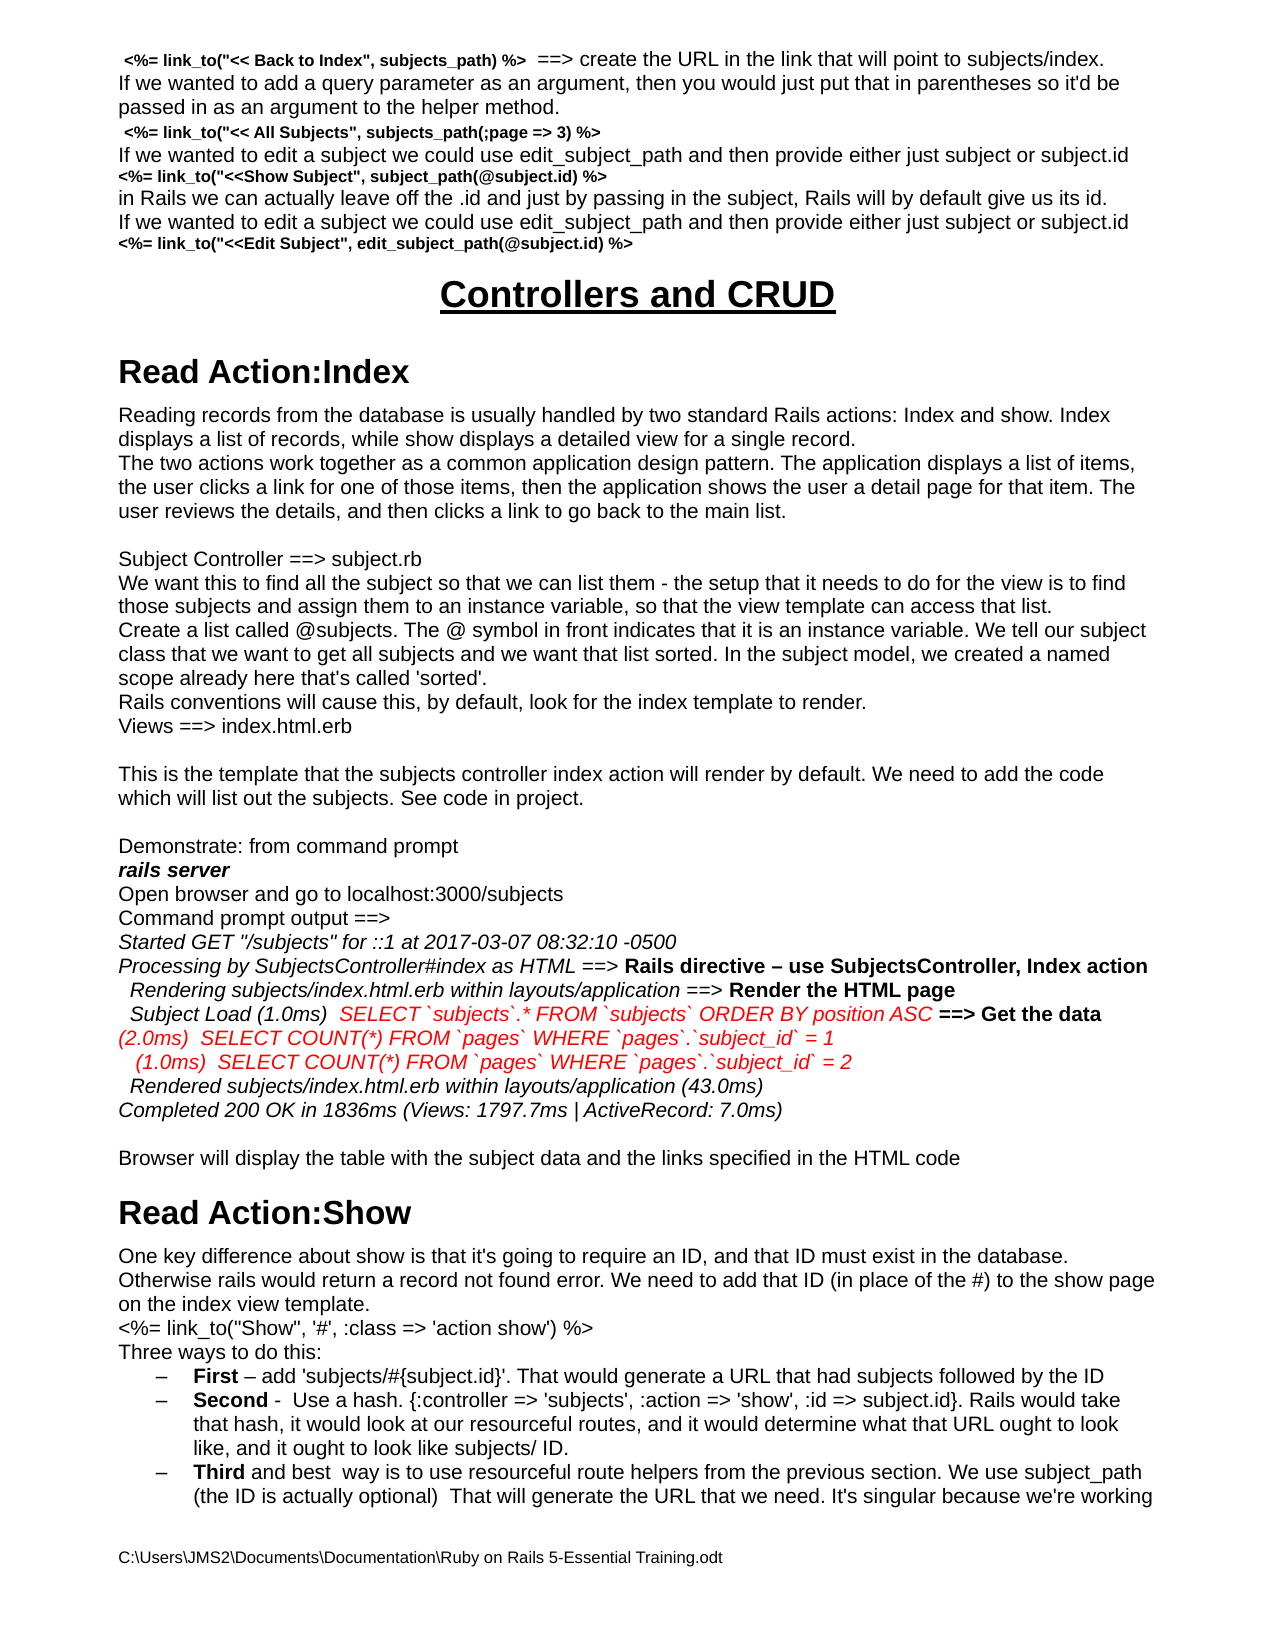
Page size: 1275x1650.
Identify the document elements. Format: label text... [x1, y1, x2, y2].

text If we wanted to edit a subject we could use edit_subject_path and then provide either just subject or subject.id [118, 143, 1157, 167]
text Subject Load (1.0ms) SELECT `subjects`.* FROM `subjects` ORDER BY position ASC ==> Get the data (2.0ms) SELECT COUNT(*) FROM `pages` WHERE `pages`.`subject_id` = 1 [118, 1002, 1157, 1049]
text <%= link_to("<<Edit Subject", edit_subject_path(@subject.id) %> [118, 234, 1157, 253]
text <%= link_to("Show", '#', :class => 'action show') %> [118, 1316, 1157, 1340]
text Views ==> index.html.erb [118, 714, 1157, 738]
subtitle Read Action:Index [118, 352, 1157, 390]
text (1.0ms) SELECT COUNT(*) FROM `pages` WHERE `pages`.`subject_id` = 2 [118, 1049, 1157, 1073]
text This is the template that the subjects controller index action will render by default. We need to add the code which will list out the subjects. See code in project. [118, 762, 1157, 810]
text Rendering subjects/index.html.erb within layouts/application ==> Render the HTML page [118, 978, 1157, 1002]
subtitle Read Action:Show [118, 1193, 1157, 1232]
text Rails conventions will cause this, by default, look for the index template to render. [118, 690, 1157, 714]
text Three ways to do this: [118, 1340, 1157, 1364]
text Rendered subjects/index.html.erb within layouts/application (43.0ms) [118, 1073, 1157, 1097]
text rails server [118, 858, 1157, 882]
text Completed 200 OK in 1836ms (Views: 1797.7ms | ActiveRecord: 7.0ms) [118, 1097, 1157, 1121]
text Processing by SubjectsController#index as HTML ==> Rails directive – use SubjectsController, Index action [118, 954, 1157, 978]
text Create a list called @subjects. The @ symbol in front indicates that it is an instance variable. We tell our subject class that we want to get all subjects and we want that list sorted. In the subject model, we created a named scope already here that's called 'sorted'. [118, 618, 1157, 690]
text If we wanted to add a query parameter as an argument, then you would just put that in parentheses so it'd be passed in as an argument to the helper method. [118, 71, 1157, 119]
text If we wanted to edit a subject we could use edit_subject_path and then provide either just subject or subject.id [118, 210, 1157, 234]
text One key difference about show is that it's going to require an ID, and that ID must exist in the database. Otherwise rails would return a record not found error. We need to add that ID (in place of the #) to the show page on the index view template. [118, 1244, 1157, 1316]
list First – add 'subjects/#{subject.id}'. That would generate a URL that had subjects followed by the ID [156, 1364, 1157, 1388]
list Second - Use a hash. {:controller => 'subjects', :action => 'show', :id => subject.id}. Rails would take that hash, it would look at our resourceful routes, and it would determine what that URL ought to look like, and it ought to look like subjects/ ID. [156, 1388, 1157, 1460]
text <%= link_to("<< Back to Index", subjects_path) %> ==> create the URL in the link that will point to subjects/index. [118, 47, 1157, 71]
text Demonstrate: from command prompt [118, 834, 1157, 858]
subtitle Controllers and CRUD [118, 272, 1157, 315]
text Browser will display the table with the subject data and the links specified in the HTML code [118, 1145, 1157, 1169]
text <%= link_to("<<Show Subject", subject_path(@subject.id) %> [118, 167, 1157, 186]
text Reading records from the database is usually handled by two standard Rails actions: Index and show. Index displays a list of records, while show displays a detailed view for a single record. [118, 403, 1157, 451]
text in Rails we can actually leave off the .id and just by passing in the subject, Rails will by default give us its id. [118, 186, 1157, 210]
list Third and best way is to use resourceful route helpers from the previous section. We use subject_path (the ID is actually optional) That will generate the URL that we need. It's singular because we're working [156, 1460, 1157, 1508]
text Open browser and go to localhost:3000/subjects [118, 882, 1157, 906]
text <%= link_to("<< All Subjects", subjects_path(;page => 3) %> [118, 119, 1157, 143]
text We want this to find all the subject so that we can list them - the setup that it needs to do for the view is to find those subjects and assign them to an instance variable, so that the view template can access that list. [118, 570, 1157, 618]
text Subject Controller ==> subject.rb [118, 546, 1157, 570]
text Started GET "/subjects" for ::1 at 2017-03-07 08:32:10 -0500 [118, 930, 1157, 954]
text The two actions work together as a common application design pattern. The application displays a list of items, the user clicks a link for one of those items, then the application shows the user a detail page for that item. The user reviews the details, and then clicks a link to go back to the main list. [118, 451, 1157, 522]
text Command prompt output ==> [118, 906, 1157, 930]
